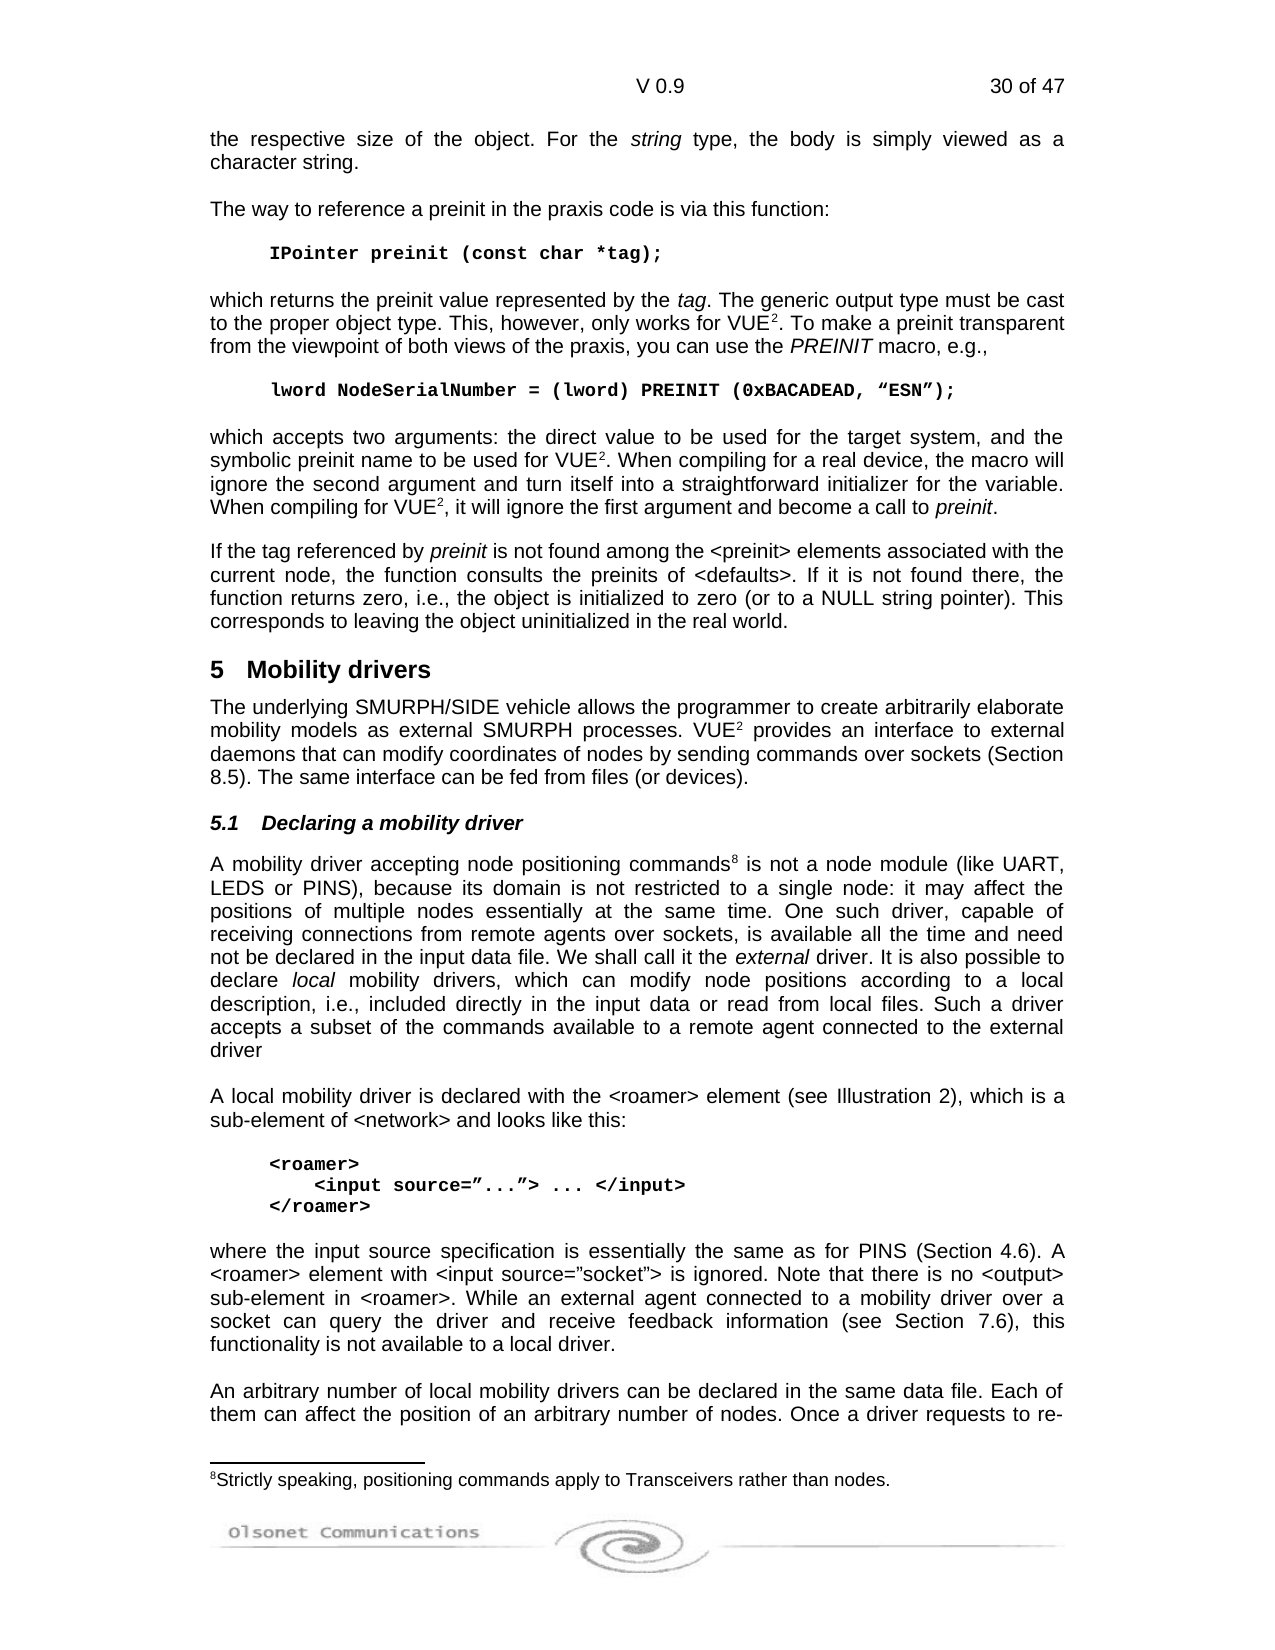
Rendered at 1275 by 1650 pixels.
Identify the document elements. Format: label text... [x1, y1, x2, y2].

subtitle Mobility drivers [210, 656, 1065, 684]
text If the tag referenced by preinit is not found among the <preinit> elements associated with the current node, the function consults the preinits of <defaults>. If it is not found there, the function returns zero, i.e., the object is initialized to zero (or to a NULL string pointer). This corresponds to leaving the object uninitialized in the real world. [210, 540, 1065, 633]
text the respective size of the object. For the string type, the body is simply viewed as a character string. [210, 128, 1065, 174]
text Strictly speaking, positioning commands apply to Transceivers rather than nodes. [210, 1469, 1065, 1490]
text which accepts two arguments: the direct value to be used for the target system, and the symbolic preinit name to be used for VUE2. When compiling for a real device, the macro will ignore the second argument and turn itself into a straightforward initializer for the variable. When compiling for VUE2, it will ignore the first argument and become a call to preinit. [210, 426, 1065, 519]
picture [210, 1504, 1065, 1596]
text IPointer preinit (const char *tag); [269, 244, 1065, 265]
text </roamer> [269, 1197, 1065, 1218]
text The way to reference a preinit in the praxis code is via this function: [210, 197, 1065, 221]
text A local mobility driver is declared with the <roamer> element (see Illustration 2), which is a sub-element of <network> and looks like this: [210, 1085, 1065, 1132]
text <input source=”...”> ... </input> [269, 1176, 1065, 1197]
text A mobility driver accepting node positioning commands is not a node module (like UART, LEDS or PINS), because its domain is not restricted to a single node: it may affect the positions of multiple nodes essentially at the same time. One such driver, capable of receiving connections from remote agents over sockets, is available all the time and need not be declared in the input data file. We shall call it the external driver. It is also possible to declare local mobility drivers, which can modify node positions according to a local description, i.e., included directly in the input data or read from local files. Such a driver accepts a subset of the commands available to a remote agent connected to the external driver [210, 853, 1065, 1062]
text An arbitrary number of local mobility drivers can be declared in the same data file. Each of them can affect the position of an arbitrary number of nodes. Once a driver requests to re- [210, 1379, 1065, 1426]
text which returns the preinit value represented by the tag. The generic output type must be cast to the proper object type. This, however, only works for VUE2. To make a preinit transparent from the viewpoint of both views of the praxis, you can use the PREINIT macro, e.g., [210, 288, 1065, 358]
text <roamer> [269, 1155, 1065, 1176]
text The underlying SMURPH/SIDE vehicle allows the programmer to create arbitrarily elaborate mobility models as external SMURPH processes. VUE2 provides an interface to external daemons that can modify coordinates of nodes by sending commands over sockets (Section 8.5). The same interface can be fed from files (or devices). [210, 696, 1065, 789]
subtitle Declaring a mobility driver [210, 812, 1065, 835]
text where the input source specification is essentially the same as for PINS (Section 4.6). A <roamer> element with <input source=”socket”> is ignored. Note that there is no <output> sub-element in <roamer>. While an external agent connected to a mobility driver over a socket can query the driver and receive feedback information (see Section 7.6), this functionality is not available to a local driver. [210, 1240, 1065, 1356]
text lword NodeSerialNumber = (lword) PREINIT (0xBACADEAD, “ESN”); [269, 381, 1065, 402]
